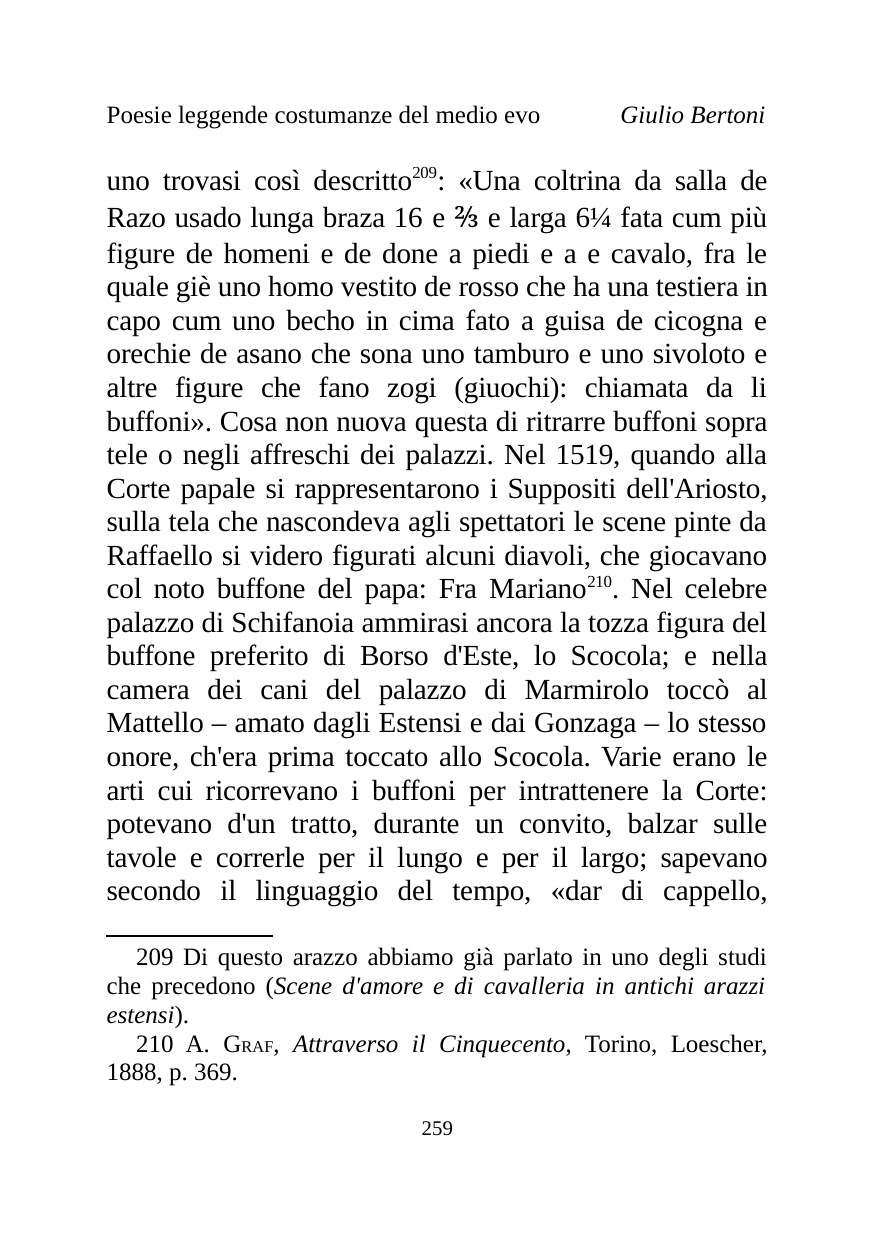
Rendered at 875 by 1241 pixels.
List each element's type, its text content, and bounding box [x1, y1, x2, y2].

text A. Graf, Attraverso il Cinquecento, Torino, Loescher, 1888, p. 369. [106, 1029, 768, 1086]
text uno trovasi così descritto: «Una coltrina da salla de Razo usado lunga braza 16 e ⅔ e larga 6¼ fata cum più figure de homeni e de done a piedi e a e cavalo, fra le quale giè uno homo vestito de rosso che ha una testiera in capo cum uno becho in cima fato a guisa de cicogna e orechie de asano che sona uno tamburo e uno sivoloto e altre figure che fano zogi (giuochi): chiamata da li buffoni». Cosa non nuova questa di ritrarre buffoni sopra tele o negli affreschi dei palazzi. Nel 1519, quando alla Corte papale si rappresentarono i Suppositi dell'Ariosto, sulla tela che nascondeva agli spettatori le scene pinte da Raffaello si videro figurati alcuni diavoli, che giocavano col noto buffone del papa: Fra Mariano. Nel celebre palazzo di Schifanoia ammirasi ancora la tozza figura del buffone preferito di Borso d'Este, lo Scocola; e nella camera dei cani del palazzo di Marmirolo toccò al Mattello – amato dagli Estensi e dai Gonzaga – lo stesso onore, ch'era prima toccato allo Scocola. Varie erano le arti cui ricorrevano i buffoni per intrattenere la Corte: potevano d'un tratto, durante un convito, balzar sulle tavole e correrle per il lungo e per il largo; sapevano secondo il linguaggio del tempo, «dar di cappello, [106, 163, 768, 907]
text Di questo arazzo abbiamo già parlato in uno degli studi che precedono (Scene d'amore e di cavalleria in antichi arazzi estensi). [106, 942, 768, 1029]
